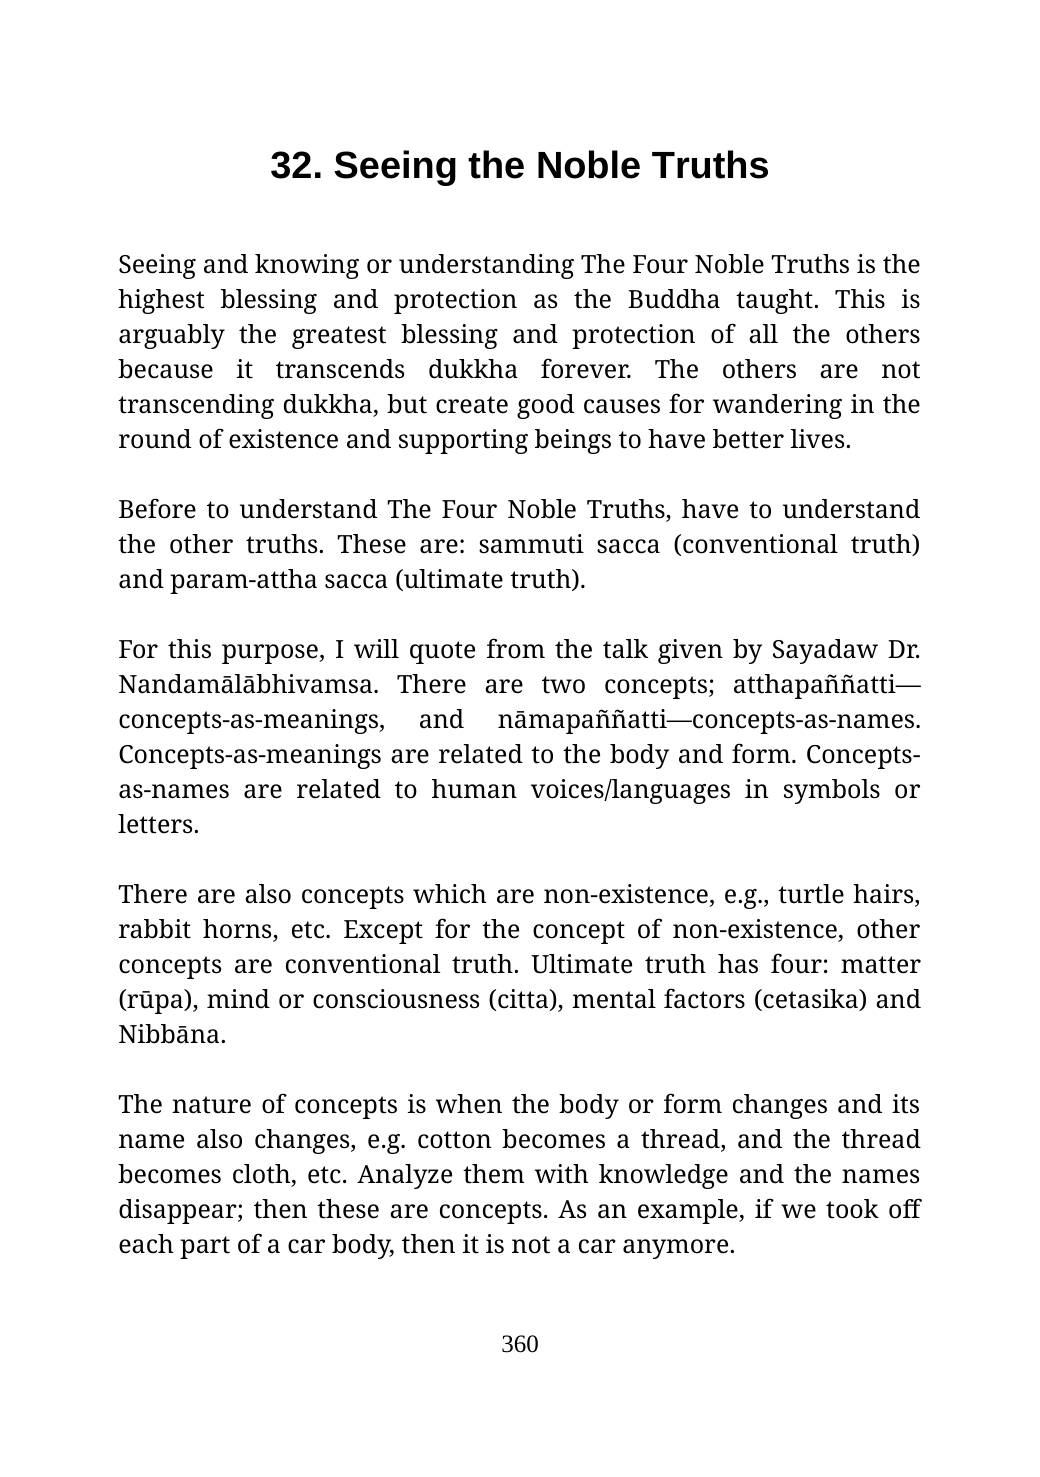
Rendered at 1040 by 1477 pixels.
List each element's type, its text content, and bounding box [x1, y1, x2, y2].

subtitle 32. Seeing the Noble Truths [118, 143, 922, 187]
text Seeing and knowing or understanding The Four Noble Truths is the highest blessing and protection as the Buddha taught. This is arguably the greatest blessing and protection of all the others because it transcends dukkha forever. The others are not transcending dukkha, but create good causes for wandering in the round of existence and supporting beings to have better lives. Before to understand The Four Noble Truths, have to understand the other truths. These are: sammuti sacca (conventional truth) and param-attha sacca (ultimate truth). For this purpose, I will quote from the talk given by Sayadaw Dr. Nandamālābhivamsa. There are two concepts; atthapaññatti—concepts-as-meanings, and nāmapaññatti—concepts-as-names. Concepts-as-meanings are related to the body and form. Concepts-as-names are related to human voices/languages in symbols or letters. There are also concepts which are non-existence, e.g., turtle hairs, rabbit horns, etc. Except for the concept of non-existence, other concepts are conventional truth. Ultimate truth has four: matter (rūpa), mind or consciousness (citta), mental factors (cetasika) and Nibbāna. The nature of concepts is when the body or form changes and its name also changes, e.g. cotton becomes a thread, and the thread becomes cloth, etc. Analyze them with knowledge and the names disappear; then these are concepts. As an example, if we took off each part of a car body, then it is not a car anymore. [118, 246, 922, 1296]
